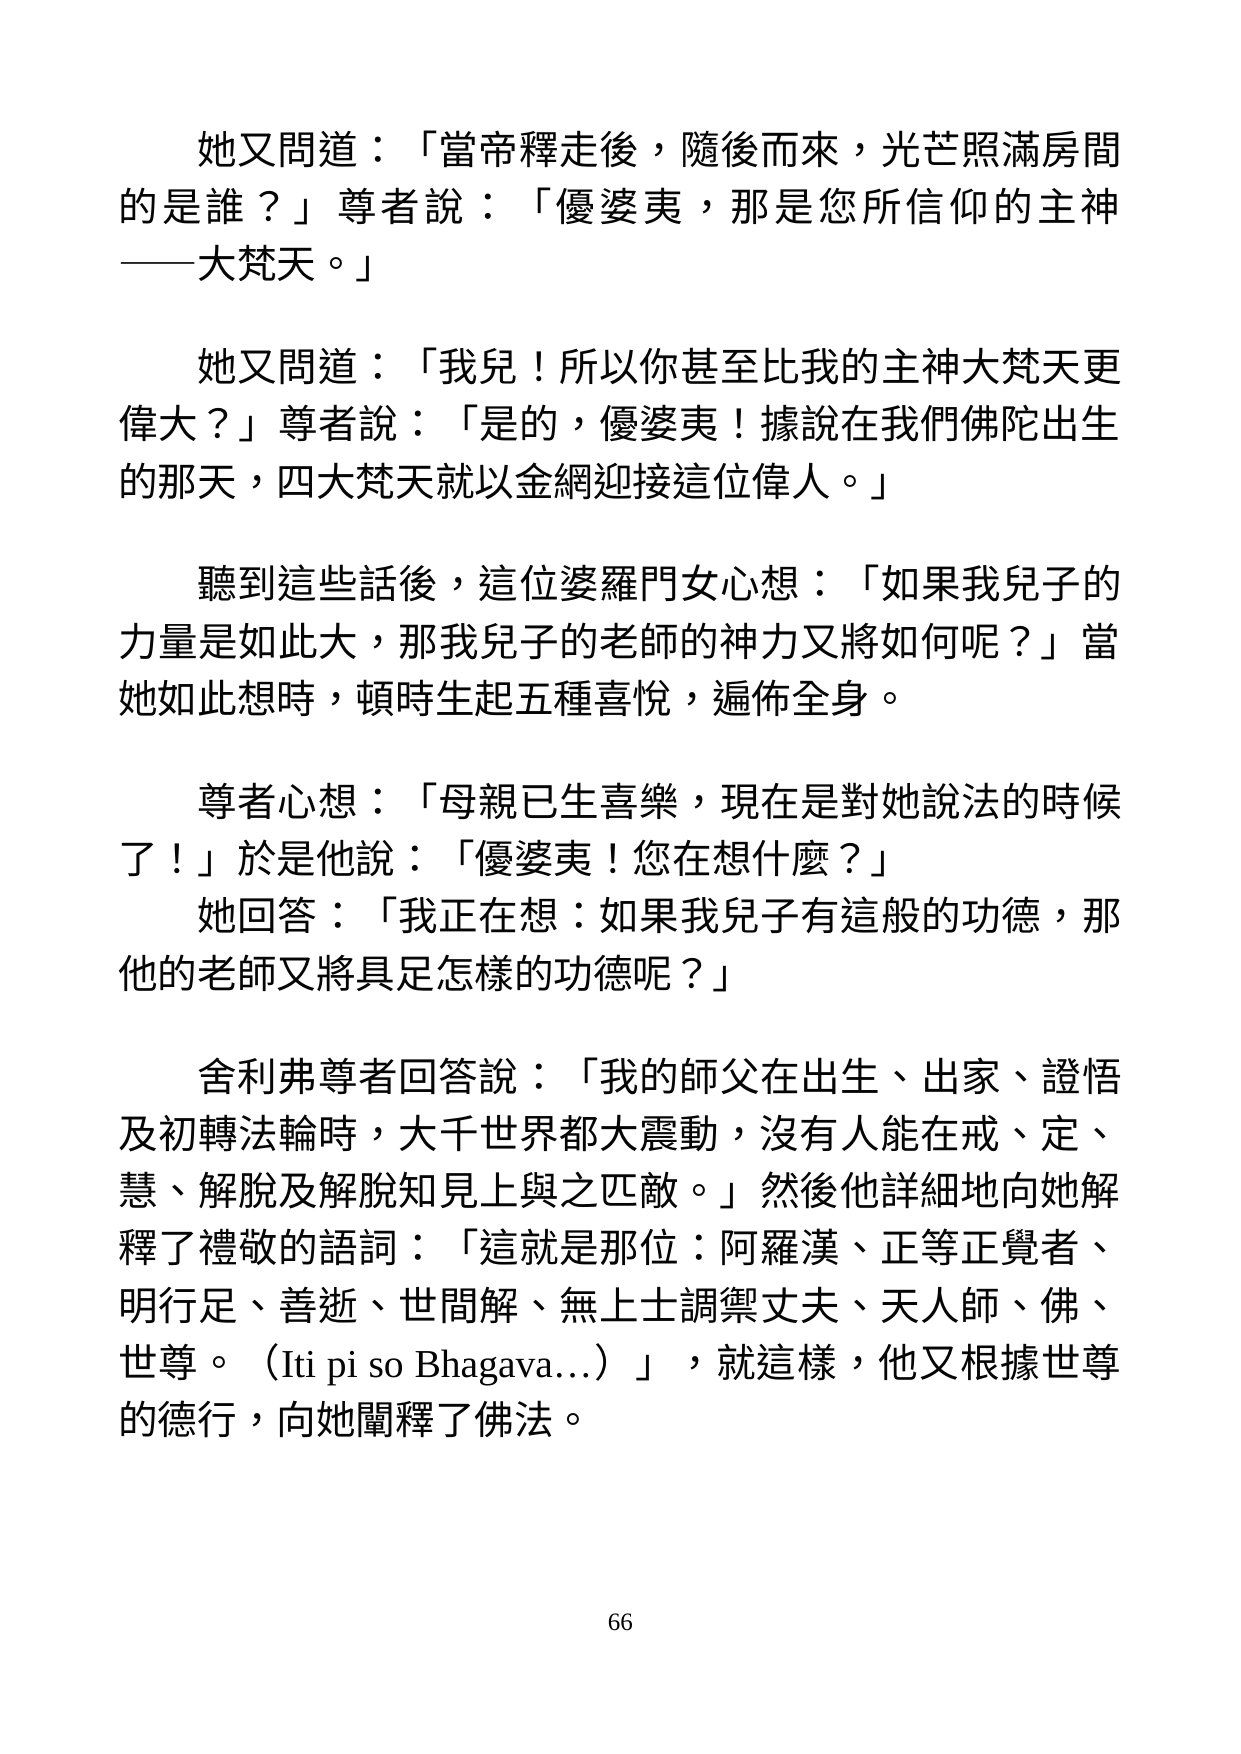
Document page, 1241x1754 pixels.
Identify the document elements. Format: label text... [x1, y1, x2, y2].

text 聽到這些話後，這位婆羅門女心想：「如果我兒子的力量是如此大，那我兒子的老師的神力又將如何呢？」當她如此想時，頓時生起五種喜悅，遍佈全身。 [118, 553, 1122, 725]
text 舍利弗尊者回答說：「我的師父在出生、出家、證悟及初轉法輪時，大千世界都大震動，沒有人能在戒、定、慧、解脫及解脫知見上與之匹敵。」然後他詳細地向她解釋了禮敬的語詞：「這就是那位：阿羅漢、正等正覺者、明行足、善逝、世間解、無上士調禦丈夫、天人師、佛、世尊。（Iti pi so Bhagava…）」，就這樣，他又根據世尊的德行，向她闡釋了佛法。 [118, 1045, 1122, 1446]
text 她又問道：「我兒！所以你甚至比我的主神大梵天更偉大？」尊者說：「是的，優婆夷！據說在我們佛陀出生的那天，四大梵天就以金網迎接這位偉人。」 [118, 336, 1122, 507]
text 尊者心想：「母親已生喜樂，現在是對她說法的時候了！」於是他說：「優婆夷！您在想什麼？」 [118, 770, 1122, 885]
text 她又問道：「當帝釋走後，隨後而來，光芒照滿房間的是誰？」尊者說：「優婆夷，那是您所信仰的主神 ——大梵天。」 [118, 118, 1122, 290]
text 她回答：「我正在想：如果我兒子有這般的功德，那他的老師又將具足怎樣的功德呢？」 [118, 885, 1122, 999]
